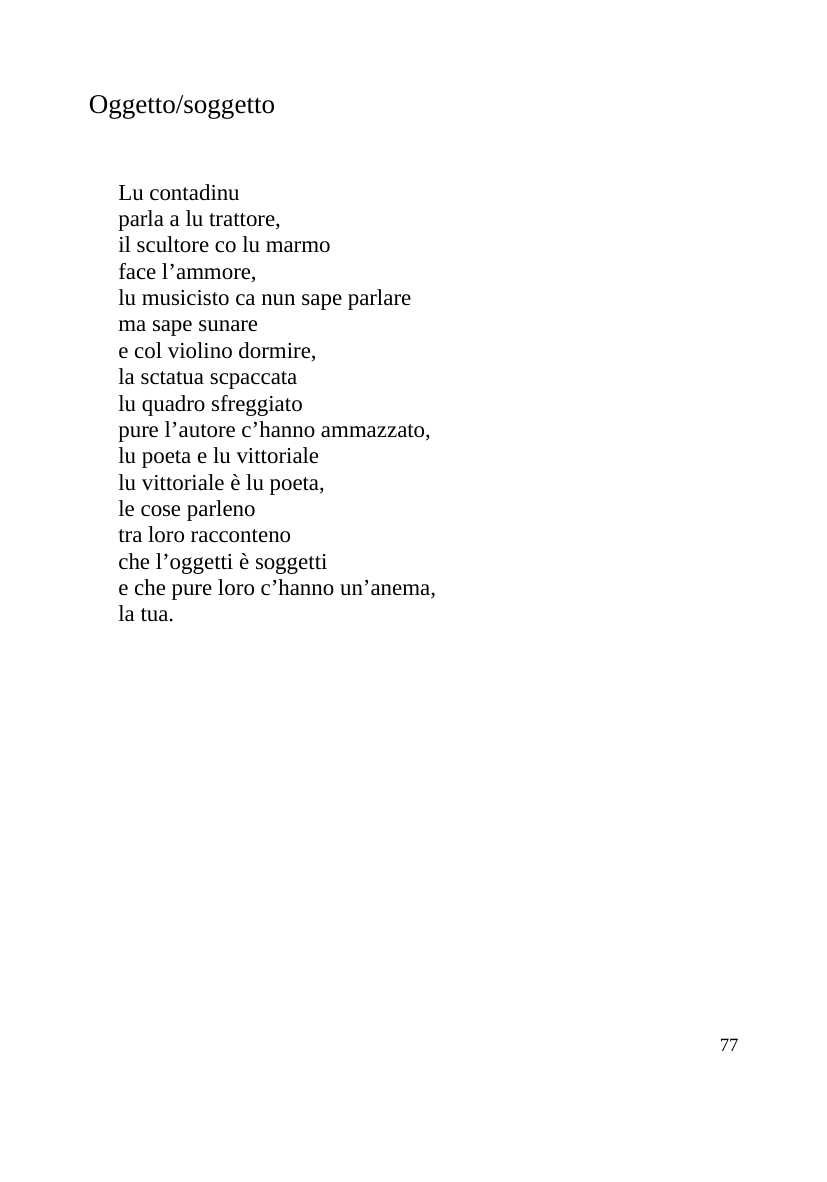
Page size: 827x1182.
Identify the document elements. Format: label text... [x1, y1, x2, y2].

text tra loro racconteno [88, 521, 738, 548]
text la sctatua scpaccata [88, 363, 738, 389]
text lu vittoriale è lu poeta, [88, 469, 738, 495]
text il scultore co lu marmo [88, 231, 738, 258]
text e che pure loro c’hanno un’anema, [88, 574, 738, 600]
text parla a lu trattore, [88, 205, 738, 231]
text che l’oggetti è soggetti [88, 548, 738, 574]
text Lu contadinu [88, 179, 738, 205]
text lu quadro sfreggiato [88, 389, 738, 416]
text ma sape sunare [88, 311, 738, 337]
text face l’ammore, [88, 258, 738, 284]
text e col violino dormire, [88, 337, 738, 363]
text pure l’autore c’hanno ammazzato, [88, 416, 738, 442]
text la tua. [88, 600, 738, 627]
text le cose parleno [88, 495, 738, 521]
text lu poeta e lu vittoriale [88, 442, 738, 469]
text lu musicisto ca nun sape parlare [88, 284, 738, 311]
text Oggetto/soggetto [88, 88, 738, 120]
